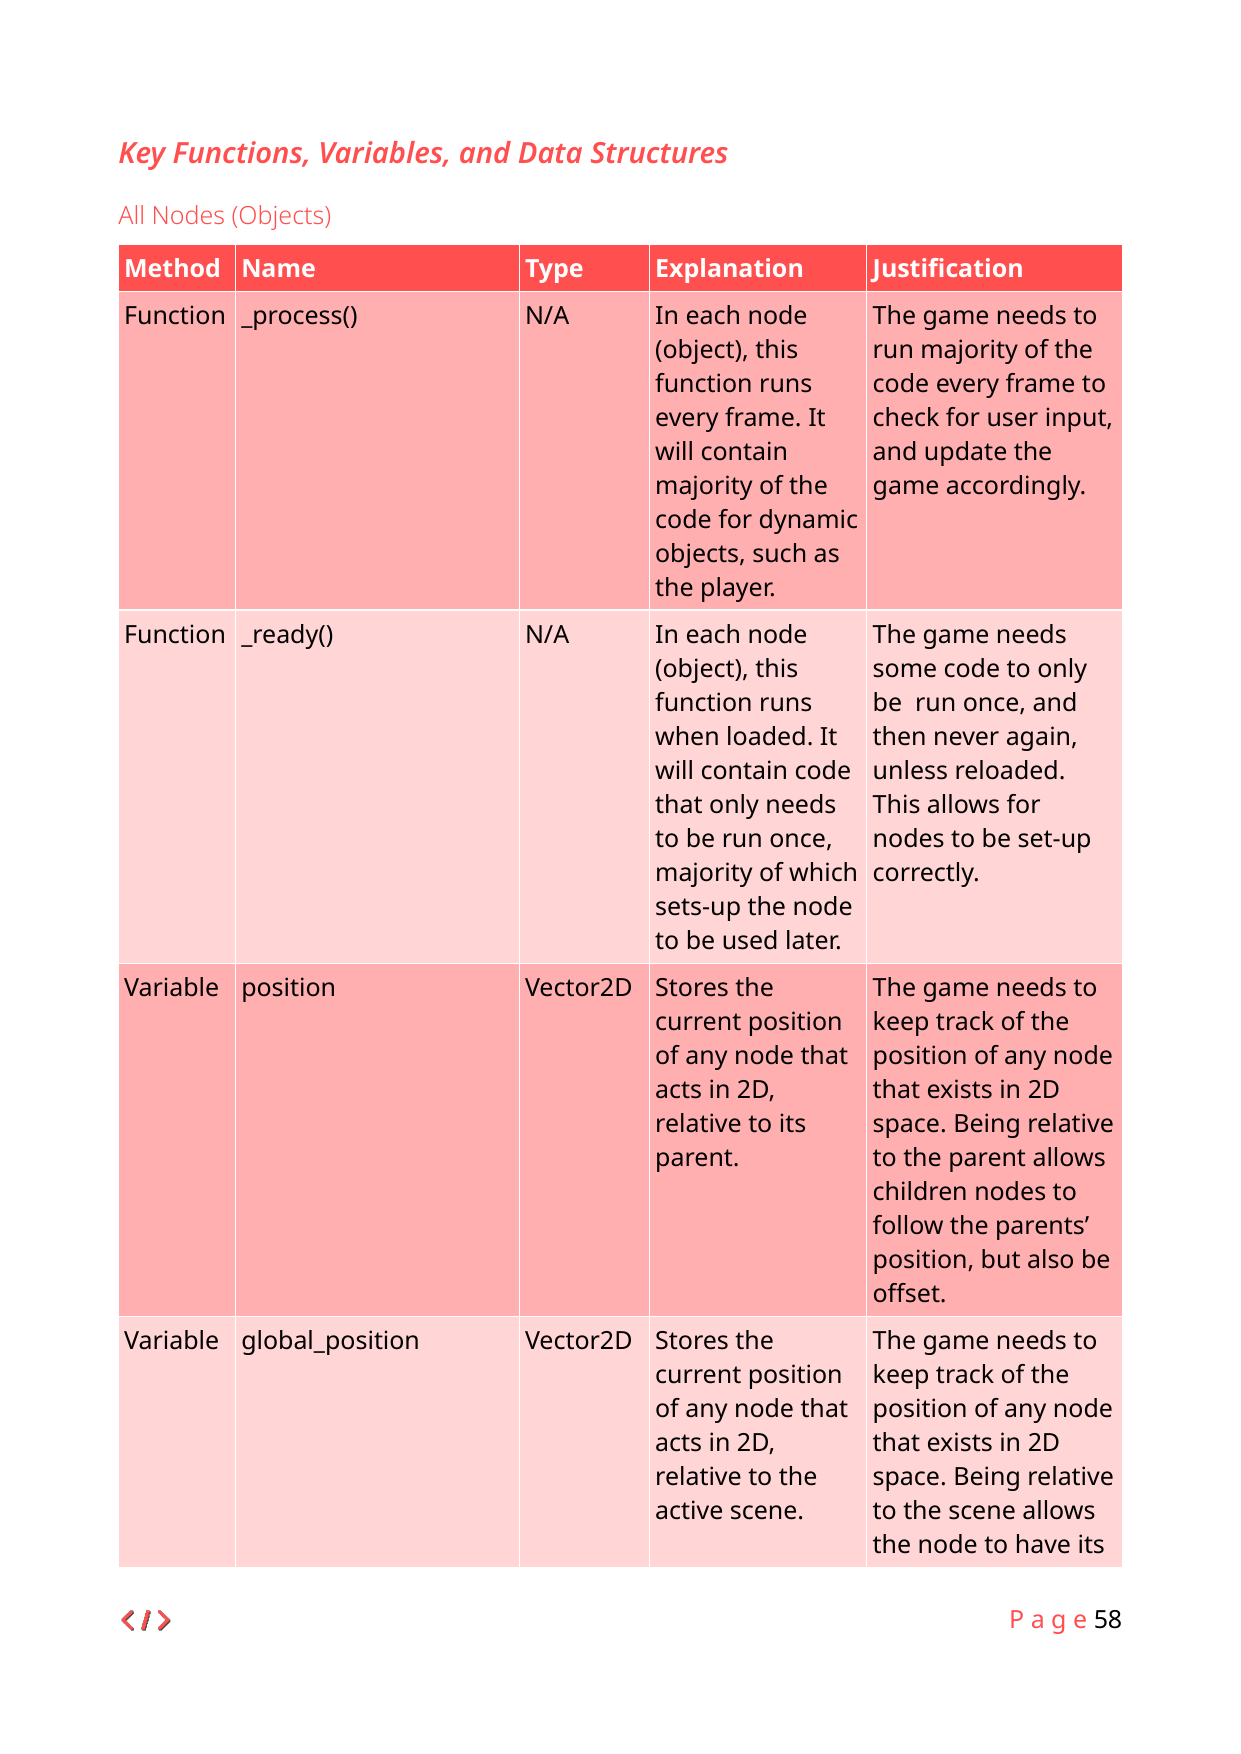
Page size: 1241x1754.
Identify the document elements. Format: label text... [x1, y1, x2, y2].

table_header Explanation [650, 245, 866, 291]
table_cell Function [119, 292, 235, 609]
table_cell The game needs to keep track of the position of any node that exists in 2D space. Being relative to the parent allows children nodes to follow the parents’ position, but also be offset. [867, 964, 1122, 1316]
table_cell The game needs to keep track of the position of any node that exists in 2D space. Being relative to the scene allows the node to have its [867, 1317, 1122, 1567]
table_cell position [236, 964, 519, 1316]
table_cell _process() [236, 292, 519, 609]
table_header Type [520, 245, 649, 291]
table_cell Stores the current position of any node that acts in 2D, relative to the active scene. [650, 1317, 866, 1567]
table_cell Vector2D [520, 964, 649, 1316]
table_cell Stores the current position of any node that acts in 2D, relative to its parent. [650, 964, 866, 1316]
table_cell N/A [520, 292, 649, 609]
subtitle Key Functions, Variables, and Data Structures [118, 133, 1122, 172]
table_cell Variable [119, 1317, 235, 1567]
table_cell Vector2D [520, 1317, 649, 1567]
table_cell The game needs some code to only be run once, and then never again, unless reloaded. This allows for nodes to be set-up correctly. [867, 611, 1122, 963]
table_header Method [119, 245, 235, 291]
table_header Name [236, 245, 519, 291]
picture [116, 1591, 175, 1649]
table_cell The game needs to run majority of the code every frame to check for user input, and update the game accordingly. [867, 292, 1122, 609]
table_header Justification [867, 245, 1122, 291]
table_cell N/A [520, 611, 649, 963]
table_cell global_position [236, 1317, 519, 1567]
table_cell In each node (object), this function runs when loaded. It will contain code that only needs to be run once, majority of which sets-up the node to be used later. [650, 611, 866, 963]
table_cell In each node (object), this function runs every frame. It will contain majority of the code for dynamic objects, such as the player. [650, 292, 866, 609]
table_cell Function [119, 611, 235, 963]
table_cell Variable [119, 964, 235, 1316]
table_cell _ready() [236, 611, 519, 963]
subtitle All Nodes (Objects) [118, 197, 1122, 231]
